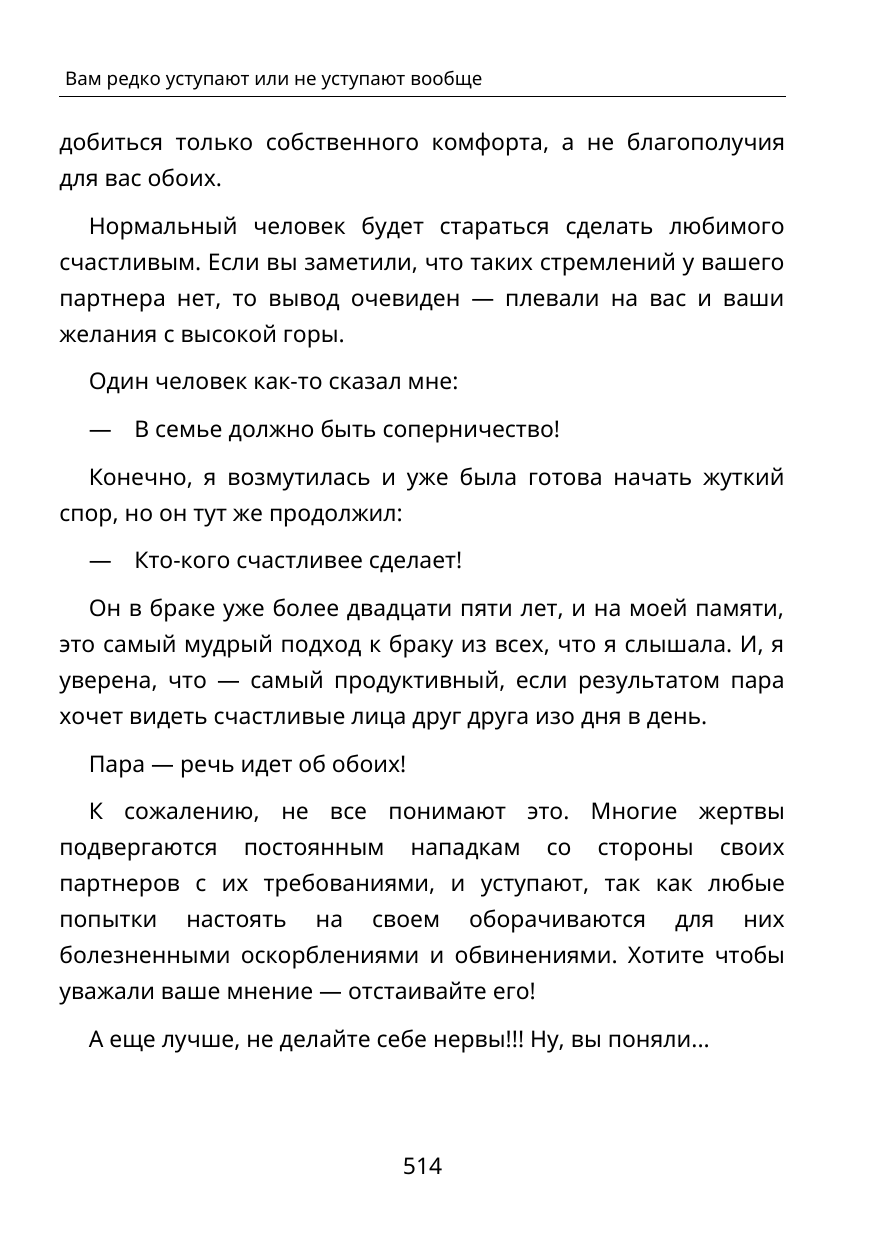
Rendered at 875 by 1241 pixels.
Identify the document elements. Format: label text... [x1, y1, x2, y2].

list Кто-кого счастливее сделает! [59, 544, 786, 576]
text добиться только собственного комфорта, а не благополучия для вас обоих. [59, 126, 786, 193]
text Один человек как-то сказал мне: [59, 365, 786, 396]
text Пара — речь идет об обоих! [59, 747, 786, 779]
list В семье должно быть соперничество! [59, 413, 786, 444]
text Нормальный человек будет стараться сделать любимого счастливым. Если вы заметили, что таких стремлений у вашего партнера нет, то вывод очевиден — плевали на вас и ваши желания с высокой горы. [59, 210, 786, 349]
text К сожалению, не все понимают это. Многие жертвы подвергаются постоянным нападкам со стороны своих партнеров с их требованиями, и уступают, так как любые попытки настоять на своем оборачиваются для них болезненными оскорблениями и обвинениями. Хотите чтобы уважали ваше мнение — отстаивайте его! [59, 795, 786, 1006]
text А еще лучше, не делайте себе нервы!!! Ну, вы поняли... [59, 1023, 786, 1054]
text Конечно, я возмутилась и уже была готова начать жуткий спор, но он тут же продолжил: [59, 461, 786, 528]
text Он в браке уже более двадцати пяти лет, и на моей памяти, это самый мудрый подход к браку из всех, что я слышала. И, я уверена, что — самый продуктивный, если результатом пара хочет видеть счастливые лица друг друга изо дня в день. [59, 592, 786, 731]
